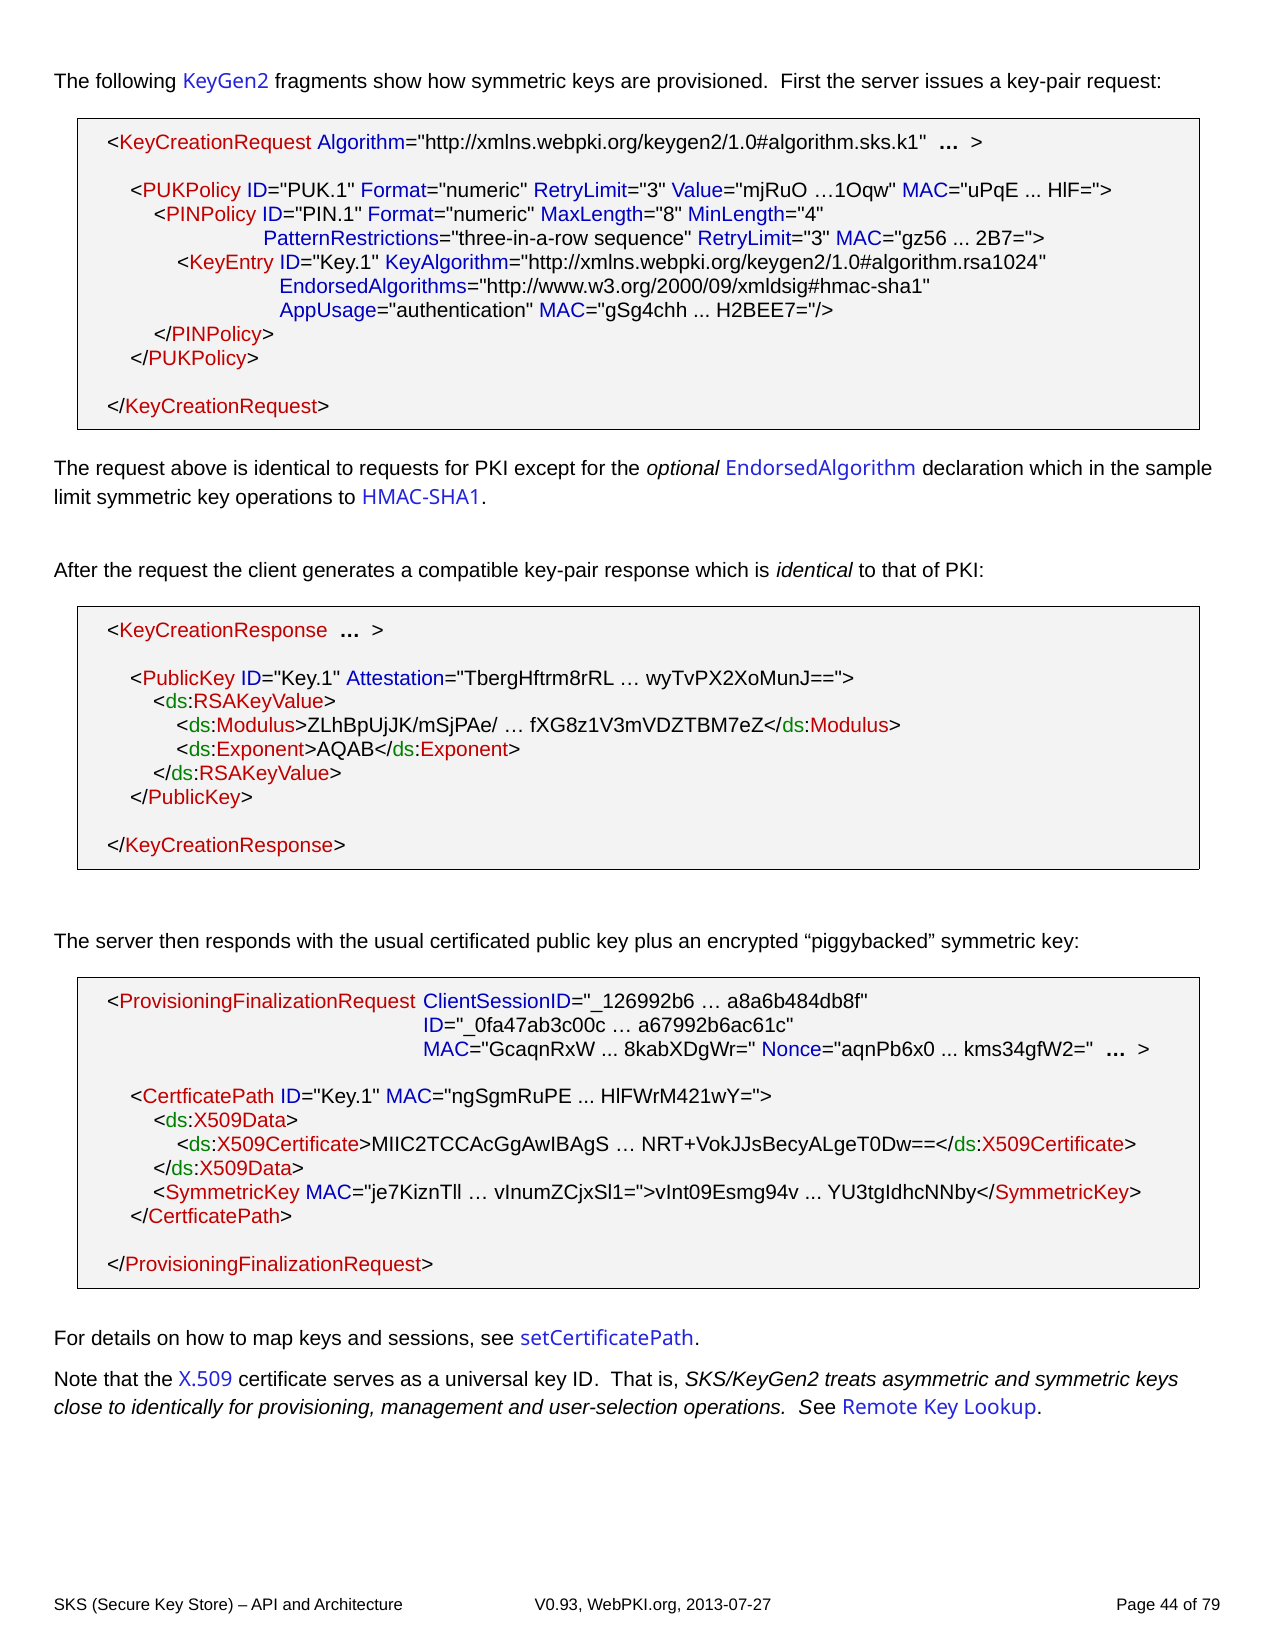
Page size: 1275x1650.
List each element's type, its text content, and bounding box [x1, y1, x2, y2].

text The server then responds with the usual certificated public key plus an encrypted “piggybacked” symmetric key: [54, 929, 1221, 953]
text The following KeyGen2 fragments show how symmetric keys are provisioned. First the server issues a key-pair request: [54, 66, 1221, 94]
text After the request the client generates a compatible key-pair response which is identical to that of PKI: [54, 558, 1221, 582]
table_header <KeyCreationResponse … > <PublicKey ID="Key.1" Attestation="TbergHftrm8rRL … wyTvPX2XoMunJ=="> <ds:RSAKeyValue> <ds:Modulus>ZLhBpUjJK/mSjPAe/ … fXG8z1V3mVDZTBM7eZ</ds:Modulus> <ds:Exponent>AQAB</ds:Exponent> </ds:RSAKeyValue> </PublicKey> </KeyCreationResponse> [78, 607, 1199, 869]
text Note that the X.509 certificate serves as a universal key ID. That is, SKS/KeyGen2 treats asymmetric and symmetric keys close to identically for provisioning, management and user-selection operations. See Remote Key Lookup. [54, 1364, 1221, 1421]
table_header <KeyCreationRequest Algorithm="http://xmlns.webpki.org/keygen2/1.0#algorithm.sks.k1" … > <PUKPolicy ID="PUK.1" Format="numeric" RetryLimit="3" Value="mjRuO …1Oqw" MAC="uPqE ... HlF="> <PINPolicy ID="PIN.1" Format="numeric" MaxLength="8" MinLength="4" PatternRestrictions="three-in-a-row sequence" RetryLimit="3" MAC="gz56 ... 2B7="> <KeyEntry ID="Key.1" KeyAlgorithm="http://xmlns.webpki.org/keygen2/1.0#algorithm.rsa1024" EndorsedAlgorithms="http://www.w3.org/2000/09/xmldsig#hmac-sha1" AppUsage="authentication" MAC="gSg4chh ... H2BEE7="/> </PINPolicy> </PUKPolicy> </KeyCreationRequest> [78, 119, 1199, 429]
text The request above is identical to requests for PKI except for the optional EndorsedAlgorithm declaration which in the sample limit symmetric key operations to HMAC-SHA1. [54, 429, 1221, 510]
text For details on how to map keys and sessions, see setCertificatePath. [54, 1323, 1221, 1352]
table_header <ProvisioningFinalizationRequest ClientSessionID="_126992b6 … a8a6b484db8f" ID="_0fa47ab3c00c … a67992b6ac61c" MAC="GcaqnRxW ... 8kabXDgWr=" Nonce="aqnPb6x0 ... kms34gfW2=" … > <CertficatePath ID="Key.1" MAC="ngSgmRuPE ... HlFWrM421wY="> <ds:X509Data> <ds:X509Certificate>MIIC2TCCAcGgAwIBAgS … NRT+VokJJsBecyALgeT0Dw==</ds:X509Certificate> </ds:X509Data> <SymmetricKey MAC="je7KiznTll … vInumZCjxSl1=">vInt09Esmg94v ... YU3tgIdhcNNby</SymmetricKey> </CertficatePath> </ProvisioningFinalizationRequest> [78, 978, 1199, 1288]
